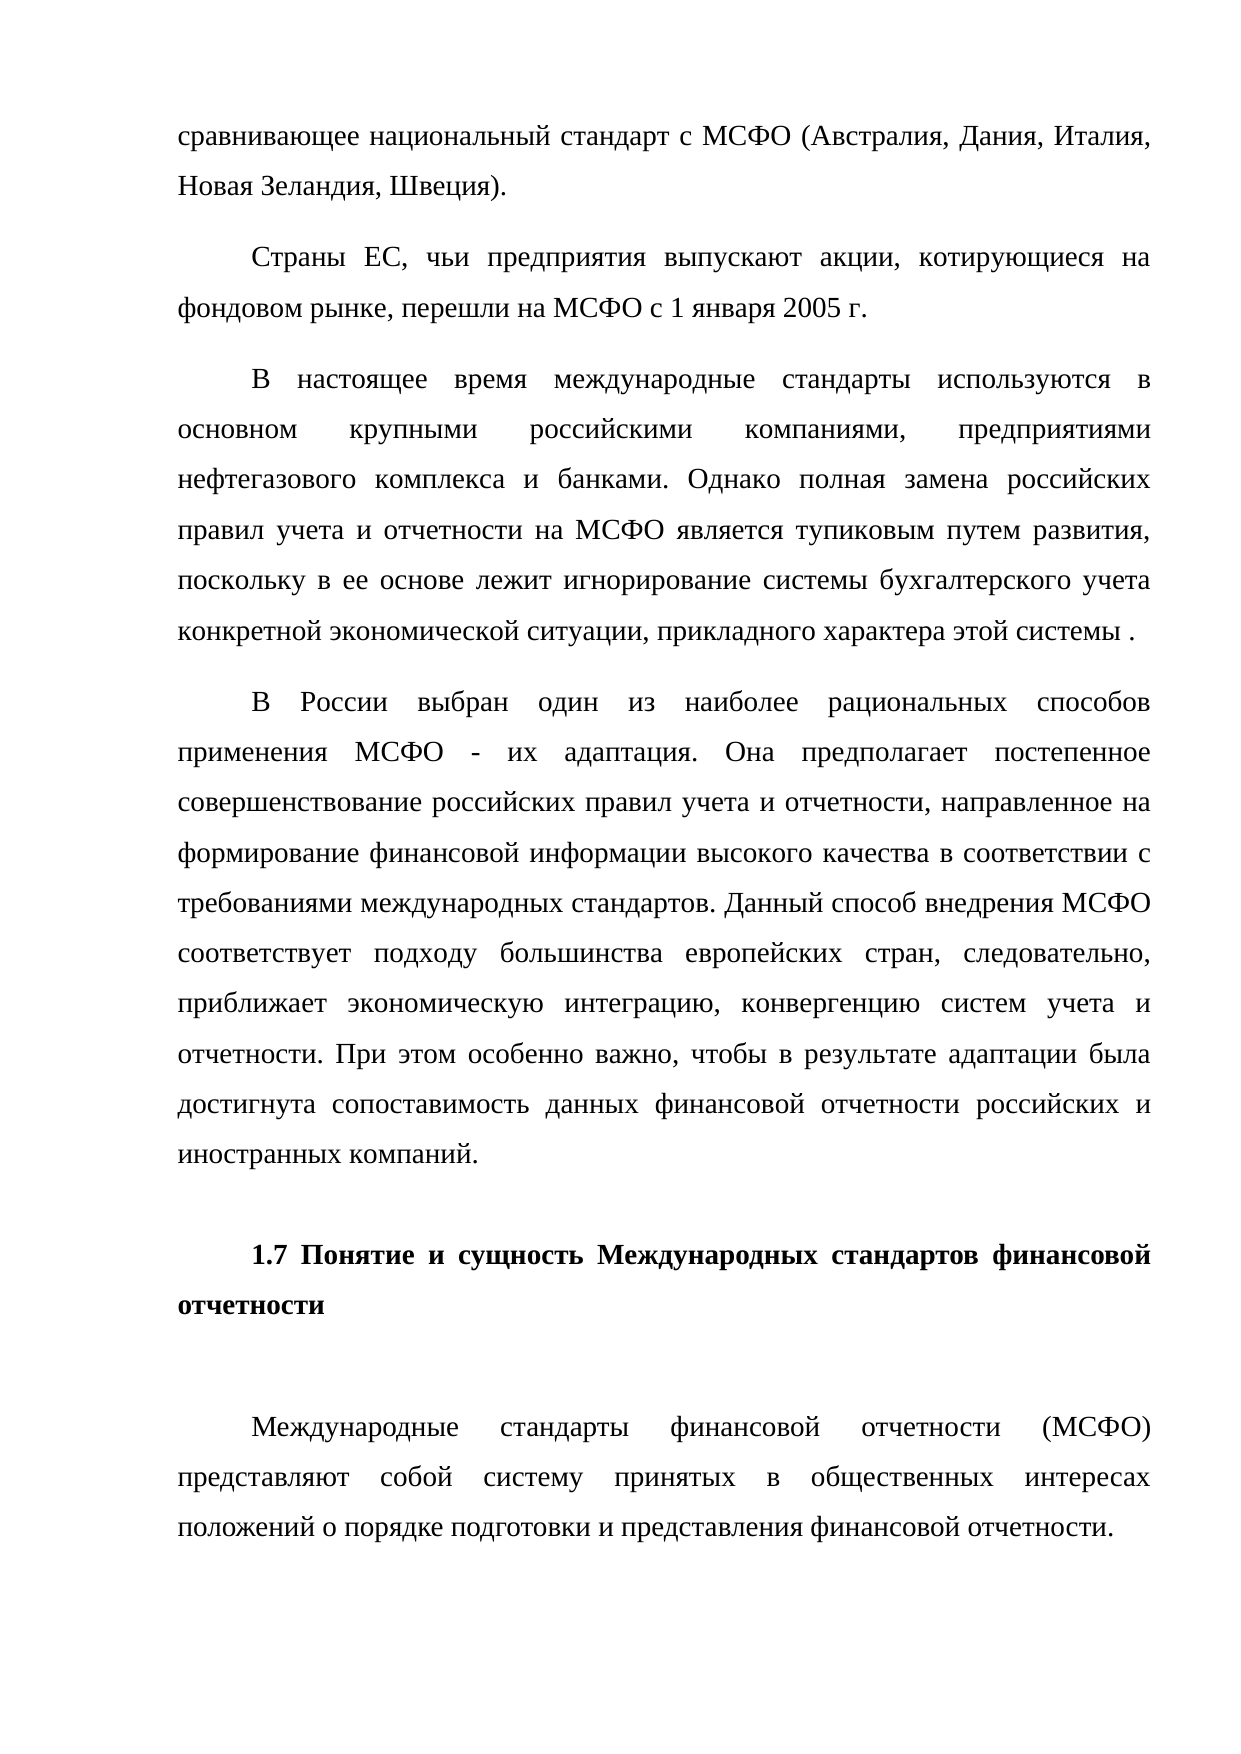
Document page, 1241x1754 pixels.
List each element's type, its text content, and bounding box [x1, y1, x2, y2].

text сравнивающее национальный стандарт с МСФО (Австралия, Дания, Италия, Новая Зеландия, Швеция). [177, 118, 1152, 202]
text В России выбран один из наиболее рациональных способов применения МСФО - их адаптация. Она предполагает постепенное совершенствование российских правил учета и отчетности, направленное на формирование финансовой информации высокого качества в соответствии с требованиями международных стандартов. Данный способ внедрения МСФО соответствует подходу большинства европейских стран, следовательно, приближает экономическую интеграцию, конвергенцию систем учета и отчетности. При этом особенно важно, чтобы в результате адаптации была достигнута сопоставимость данных финансовой отчетности российских и иностранных компаний. [177, 684, 1152, 1170]
text В настоящее время международные стандарты используются в основном крупными российскими компаниями, предприятиями нефтегазового комплекса и банками. Однако полная замена российских правил учета и отчетности на МСФО является тупиковым путем развития, поскольку в ее основе лежит игнорирование системы бухгалтерского учета конкретной экономической ситуации, прикладного характера этой системы . [177, 361, 1152, 646]
text 1.7 Понятие и сущность Международных стандартов финансовой отчетности [177, 1237, 1152, 1321]
text Страны ЕС, чьи предприятия выпускают акции, котирующиеся на фондовом рынке, перешли на МСФО с 1 января 2005 г. [177, 239, 1152, 323]
text Международные стандарты финансовой отчетности (МСФО) представляют собой систему принятых в общественных интересах положений о порядке подготовки и представления финансовой отчетности. [177, 1409, 1152, 1543]
